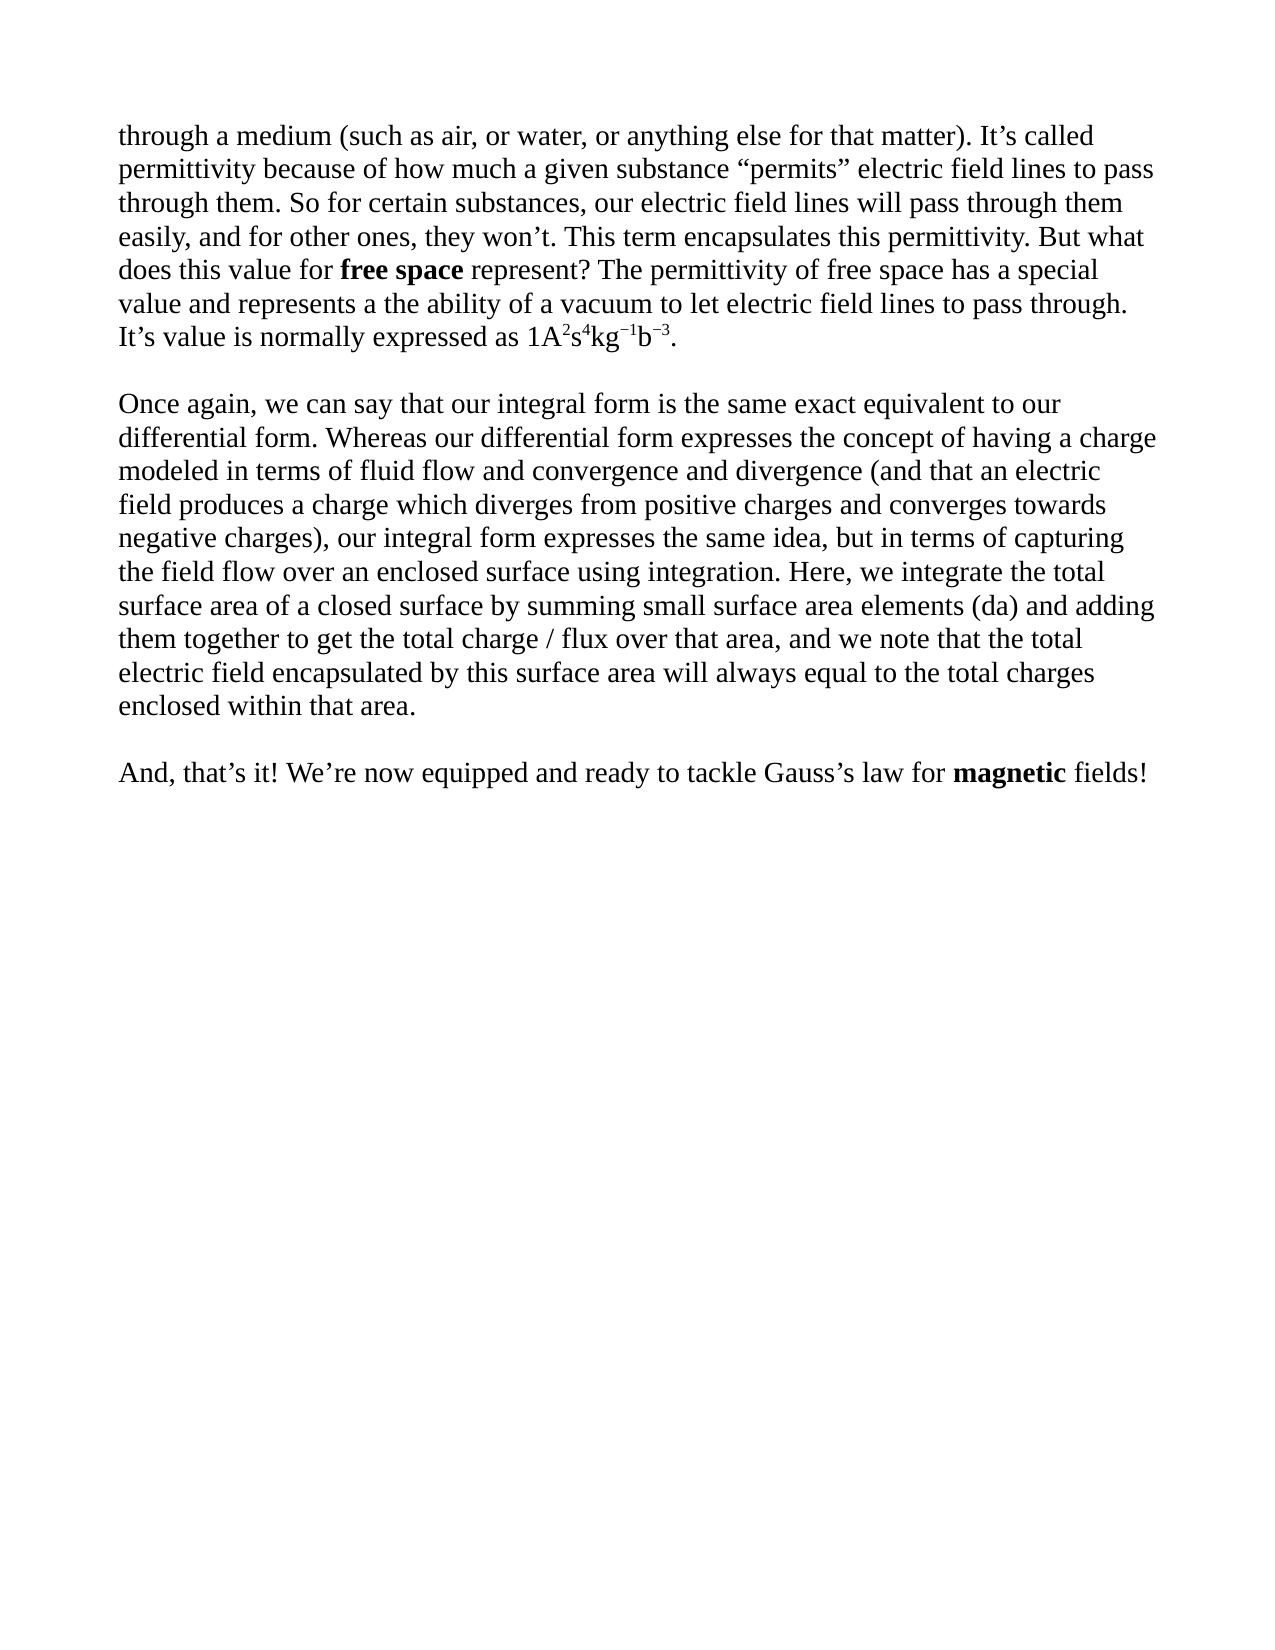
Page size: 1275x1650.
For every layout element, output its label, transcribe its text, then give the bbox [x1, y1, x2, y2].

text through a medium (such as air, or water, or anything else for that matter). It’s called permittivity because of how much a given substance “permits” electric field lines to pass through them. So for certain substances, our electric field lines will pass through them easily, and for other ones, they won’t. This term encapsulates this permittivity. But what does this value for free space represent? The permittivity of free space has a special value and represents a the ability of a vacuum to let electric field lines to pass through. It’s value is normally expressed as 1A2s4kg−1b−3. [118, 118, 1157, 353]
text Once again, we can say that our integral form is the same exact equivalent to our differential form. Whereas our differential form expresses the concept of having a charge modeled in terms of fluid flow and convergence and divergence (and that an electric field produces a charge which diverges from positive charges and converges towards negative charges), our integral form expresses the same idea, but in terms of capturing the field flow over an enclosed surface using integration. Here, we integrate the total surface area of a closed surface by summing small surface area elements (da) and adding them together to get the total charge / flux over that area, and we note that the total electric field encapsulated by this surface area will always equal to the total charges enclosed within that area. [118, 386, 1157, 722]
text And, that’s it! We’re now equipped and ready to tackle Gauss’s law for magnetic fields! [118, 755, 1157, 789]
